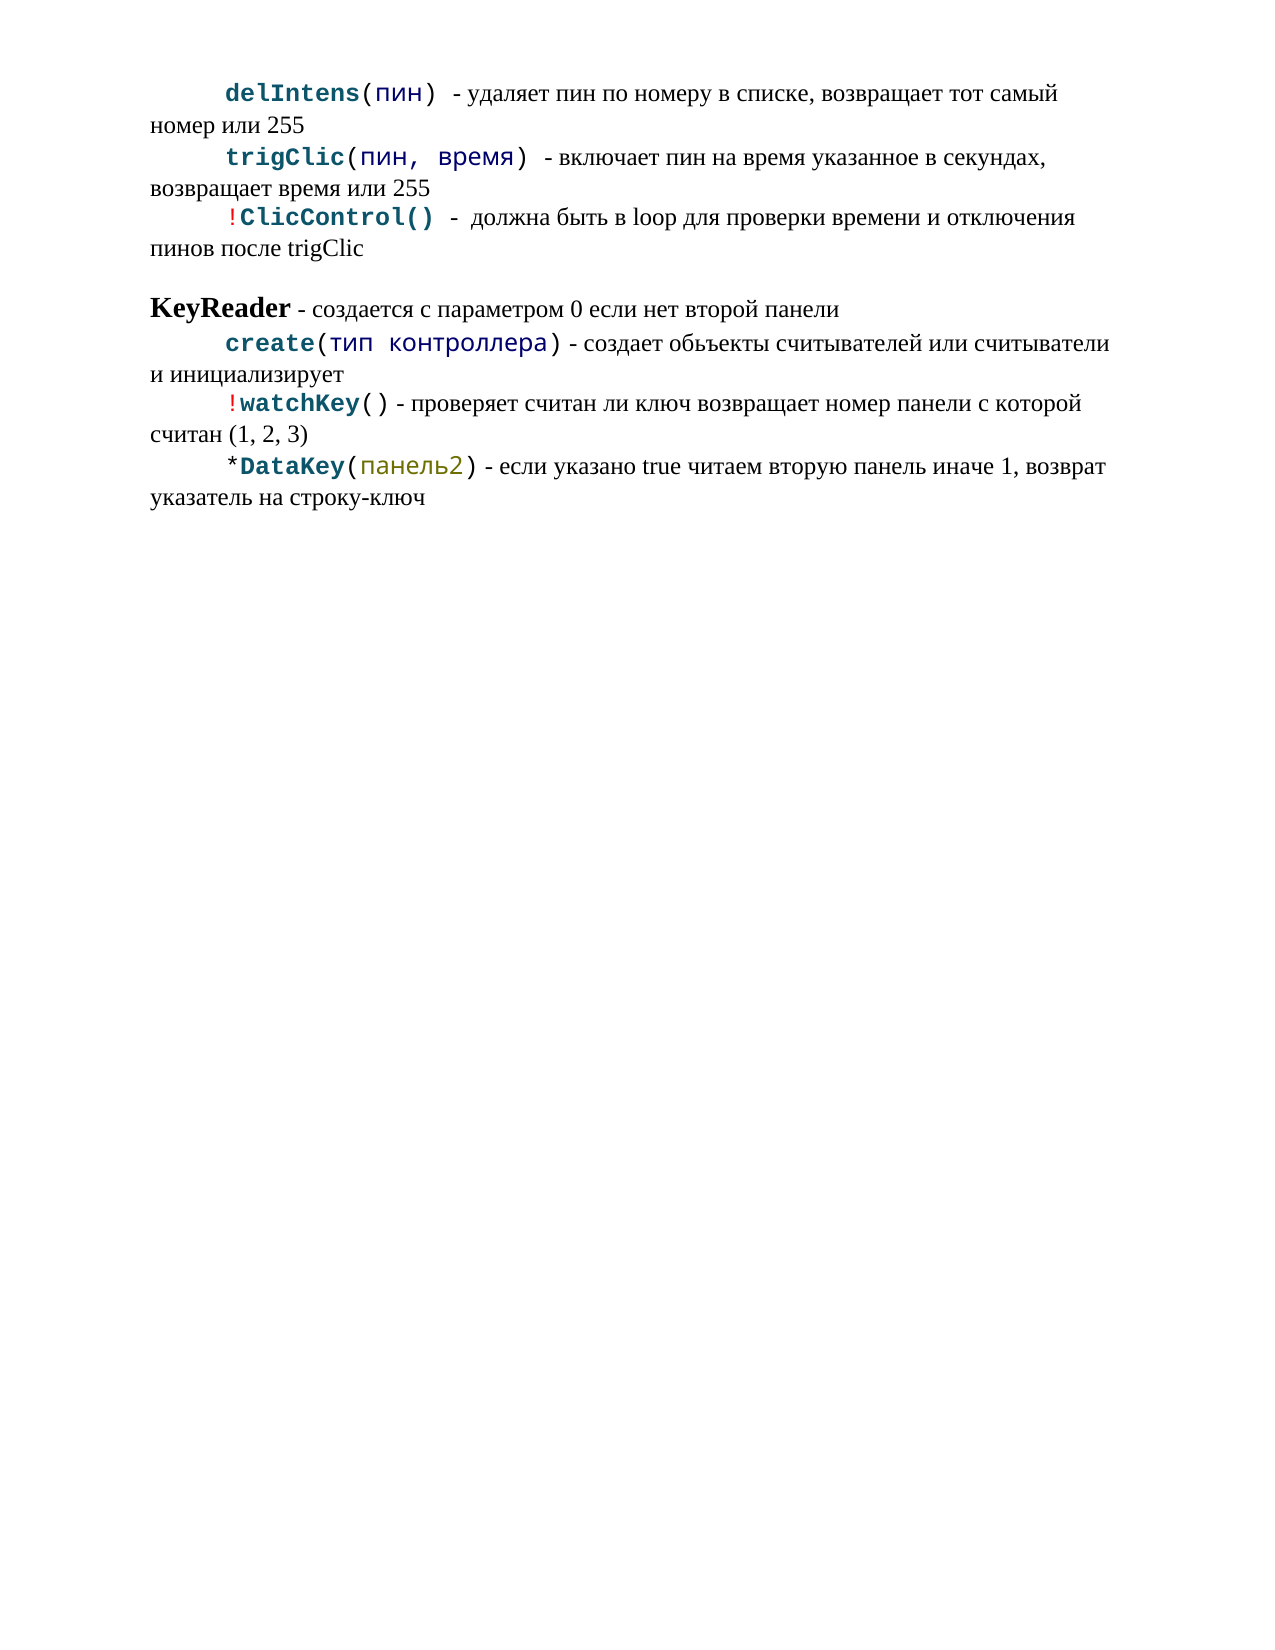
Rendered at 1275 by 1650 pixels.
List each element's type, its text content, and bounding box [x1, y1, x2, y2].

text delIntens(пин) - удаляет пин по номеру в списке, возвращает тот самый номер или 255 [150, 75, 1125, 138]
text trigClic(пин, время) - включает пин на время указанное в секундах, возвращает время или 255 [150, 138, 1125, 202]
text create(тип контроллера) - создает обьъекты считывателей или считыватели и инициализирует [150, 324, 1125, 388]
text !watchKey() - проверяет считан ли ключ возвращает номер панели с которой считан (1, 2, 3) [150, 388, 1125, 448]
text !ClicControl() - должна быть в loop для проверки времени и отключения пинов после trigClic [150, 202, 1125, 262]
text *DataKey(панель2) - если указано true читаем вторую панель иначе 1, возврат указатель на строку-ключ [150, 448, 1125, 511]
text KeyReader - создается с параметром 0 если нет второй панели [150, 291, 1125, 324]
